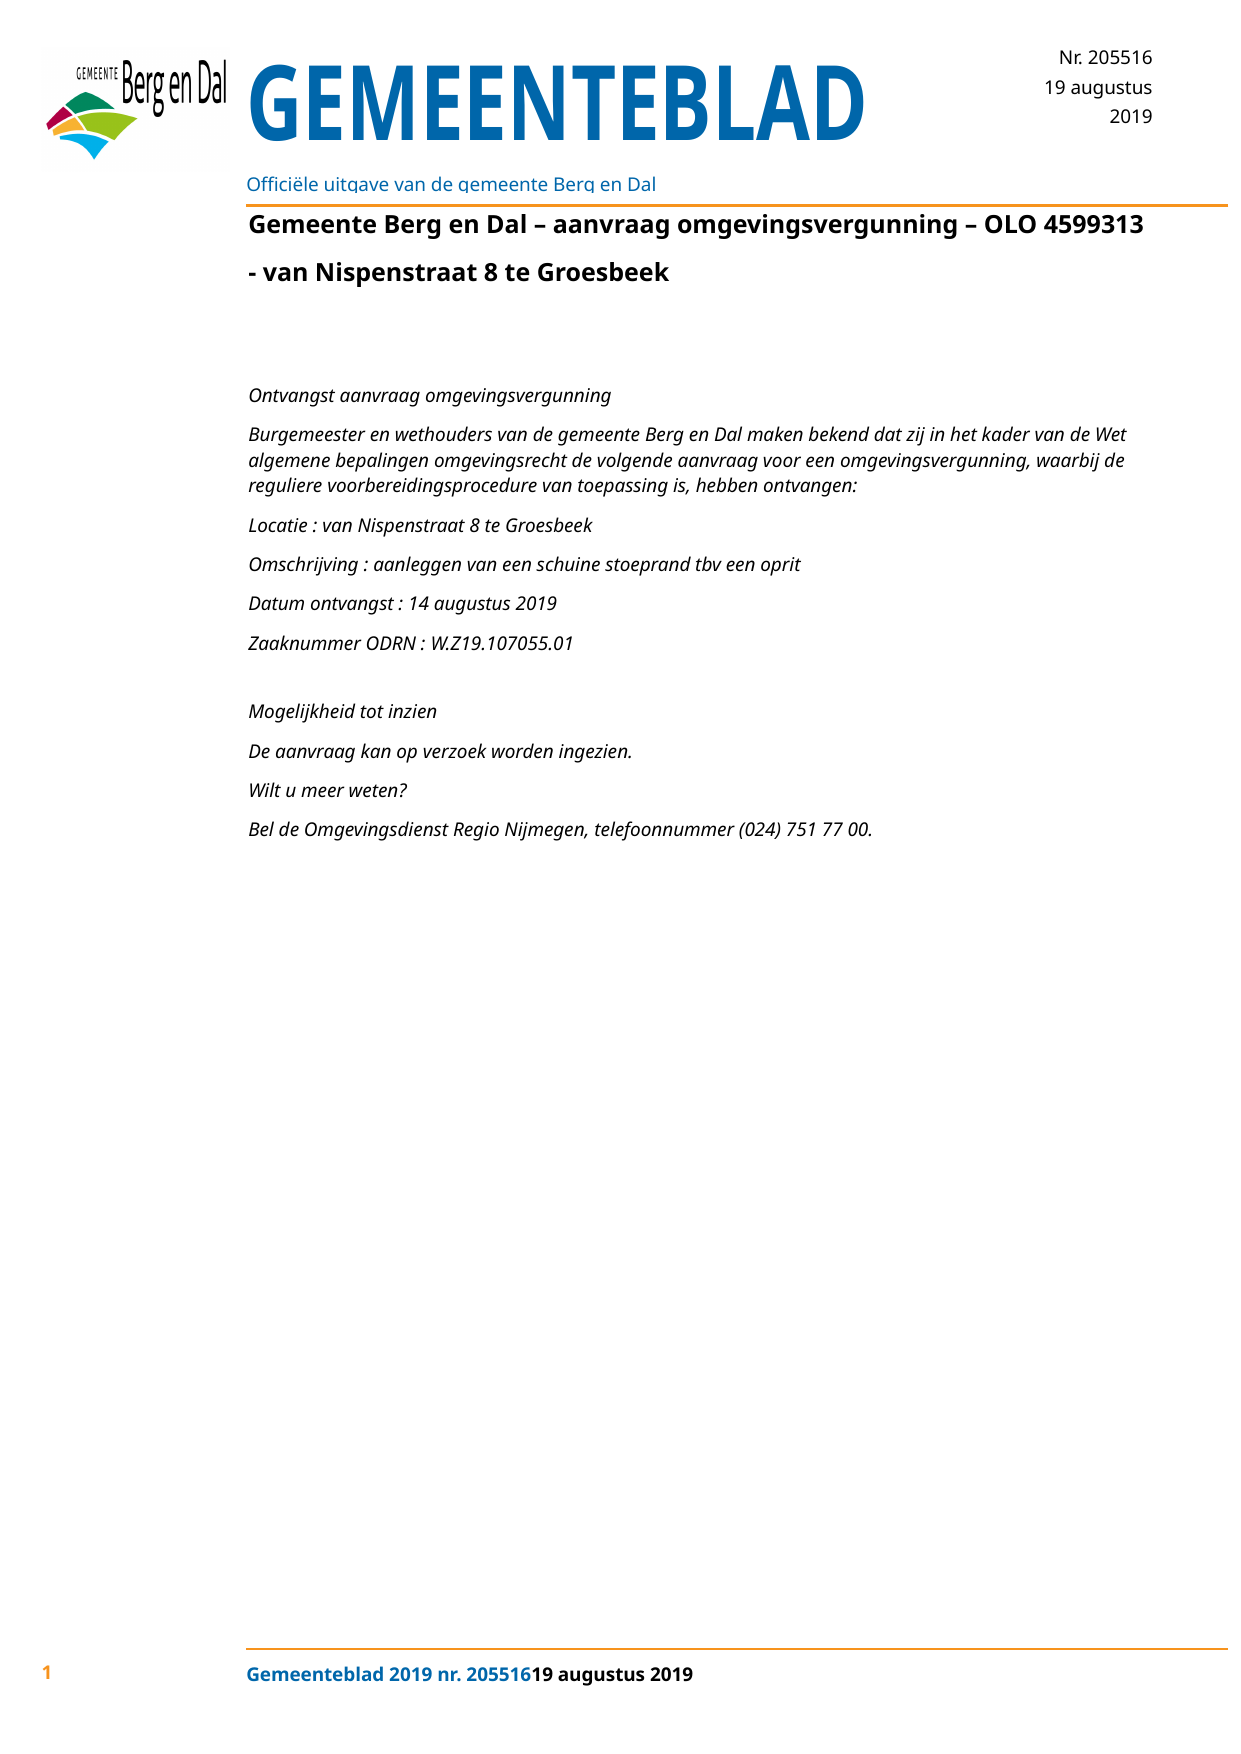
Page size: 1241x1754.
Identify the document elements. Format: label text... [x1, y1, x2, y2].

text De aanvraag kan op verzoek worden ingezien. [248, 738, 1152, 763]
text Zaaknummer ODRN : W.Z19.107055.01 [248, 630, 1152, 655]
text Omschrijving : aanleggen van een schuine stoeprand tbv een oprit [248, 551, 1152, 577]
text Bel de Omgevingsdienst Regio Nijmegen, telefoonnummer (024) 751 77 00. [248, 816, 1152, 842]
text Datum ontvangst : 14 augustus 2019 [248, 590, 1152, 616]
text Burgemeester en wethouders van de gemeente Berg en Dal maken bekend dat zij in het kader van de Wet algemene bepalingen omgevingsrecht de volgende aanvraag voor een omgevingsvergunning, waarbij de reguliere voorbereidingsprocedure van toepassing is, hebben ontvangen: [248, 421, 1152, 498]
text Wilt u meer weten? [248, 777, 1152, 803]
text Ontvangst aanvraag omgevingsvergunning [248, 382, 1152, 408]
text Locatie : van Nispenstraat 8 te Groesbeek [248, 512, 1152, 538]
picture [41, 47, 231, 172]
text Gemeente Berg en Dal – aanvraag omgevingsvergunning – OLO 4599313 - van Nispenstraat 8 te Groesbeek [248, 207, 1152, 288]
text Mogelijkheid tot inzien [248, 698, 1152, 724]
